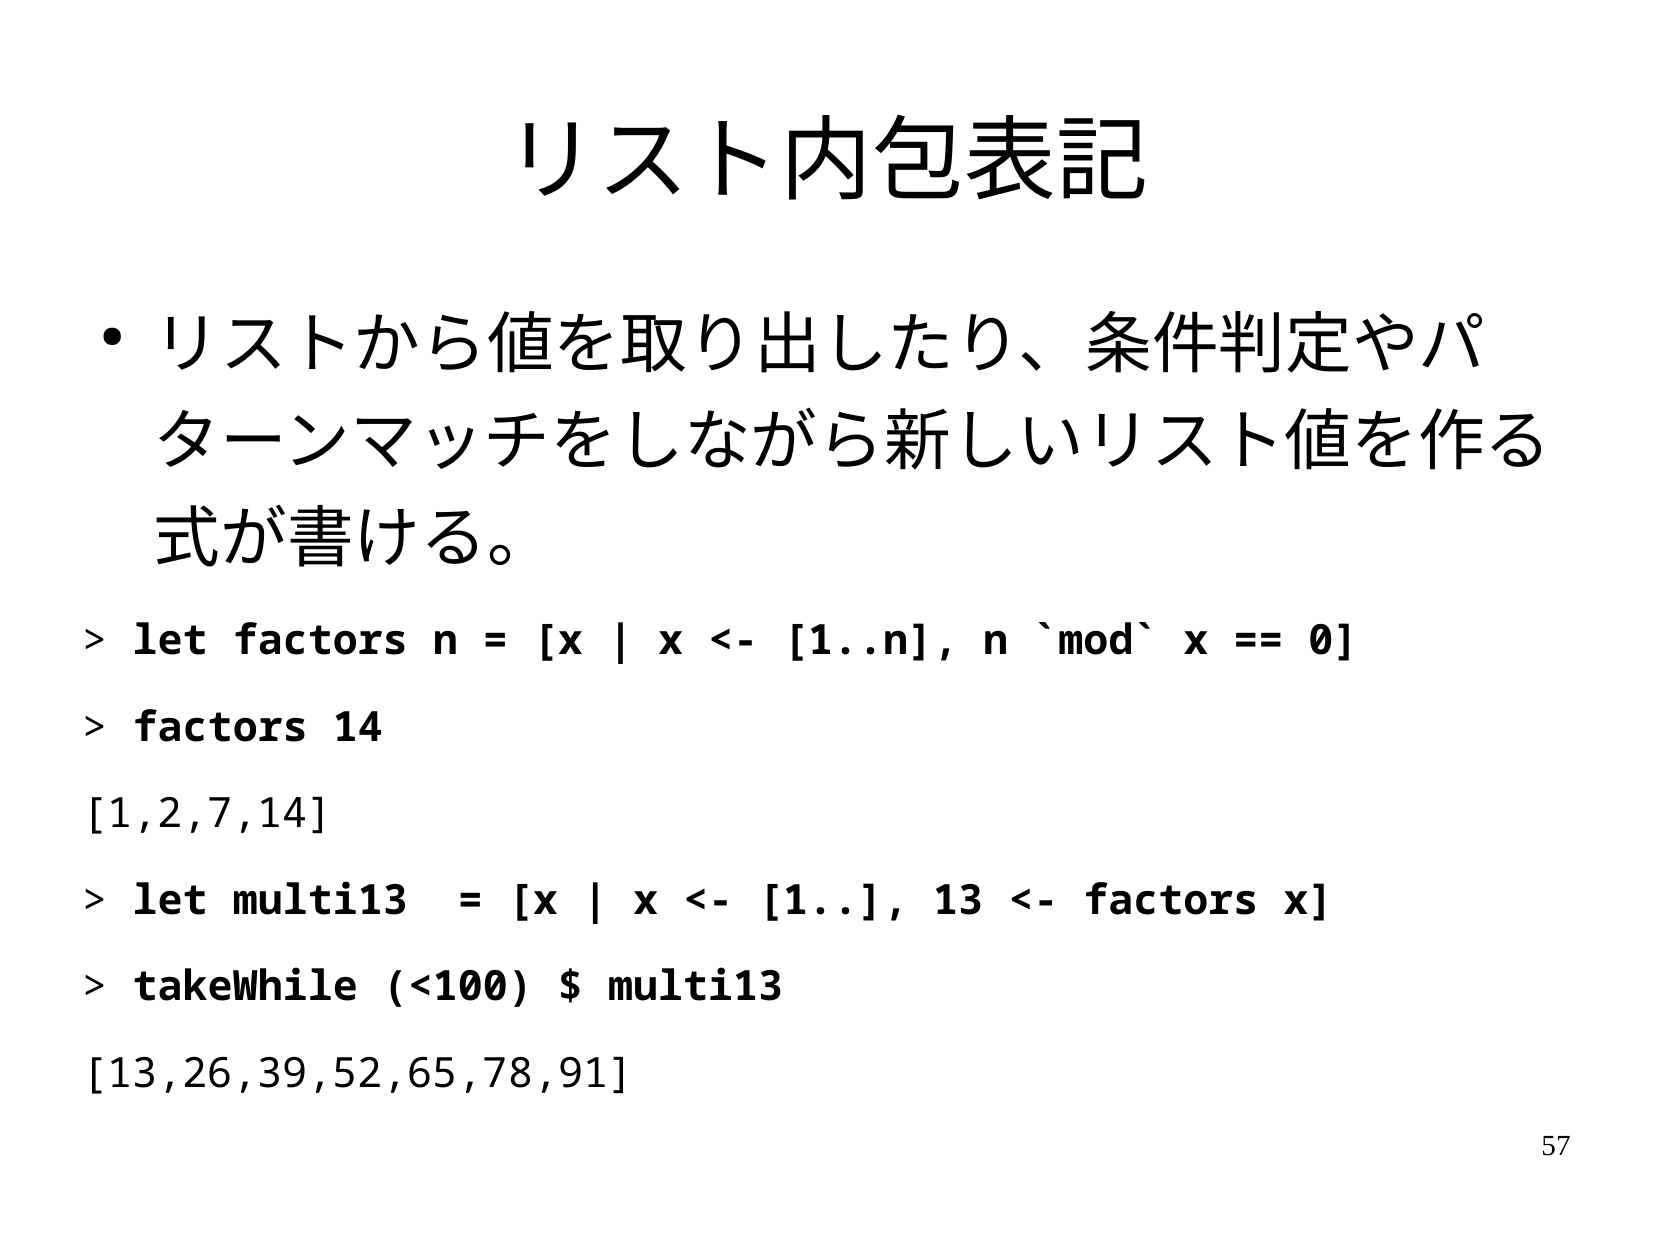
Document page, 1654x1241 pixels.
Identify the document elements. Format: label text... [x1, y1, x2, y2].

title リスト内包表記 [82, 49, 1571, 257]
list リストから値を取り出したり、条件判定やパターンマッチをしながら新しいリスト値を作る式が書ける。 > let factors n = [x | x <- [1..n], n `mod` x == 0] > factors 14 [1,2,7,14] > let multi13 = [x | x <- [1..], 13 <- factors x] > takeWhile (<100) $ multi13 [13,26,39,52,65,78,91] [82, 290, 1571, 1111]
